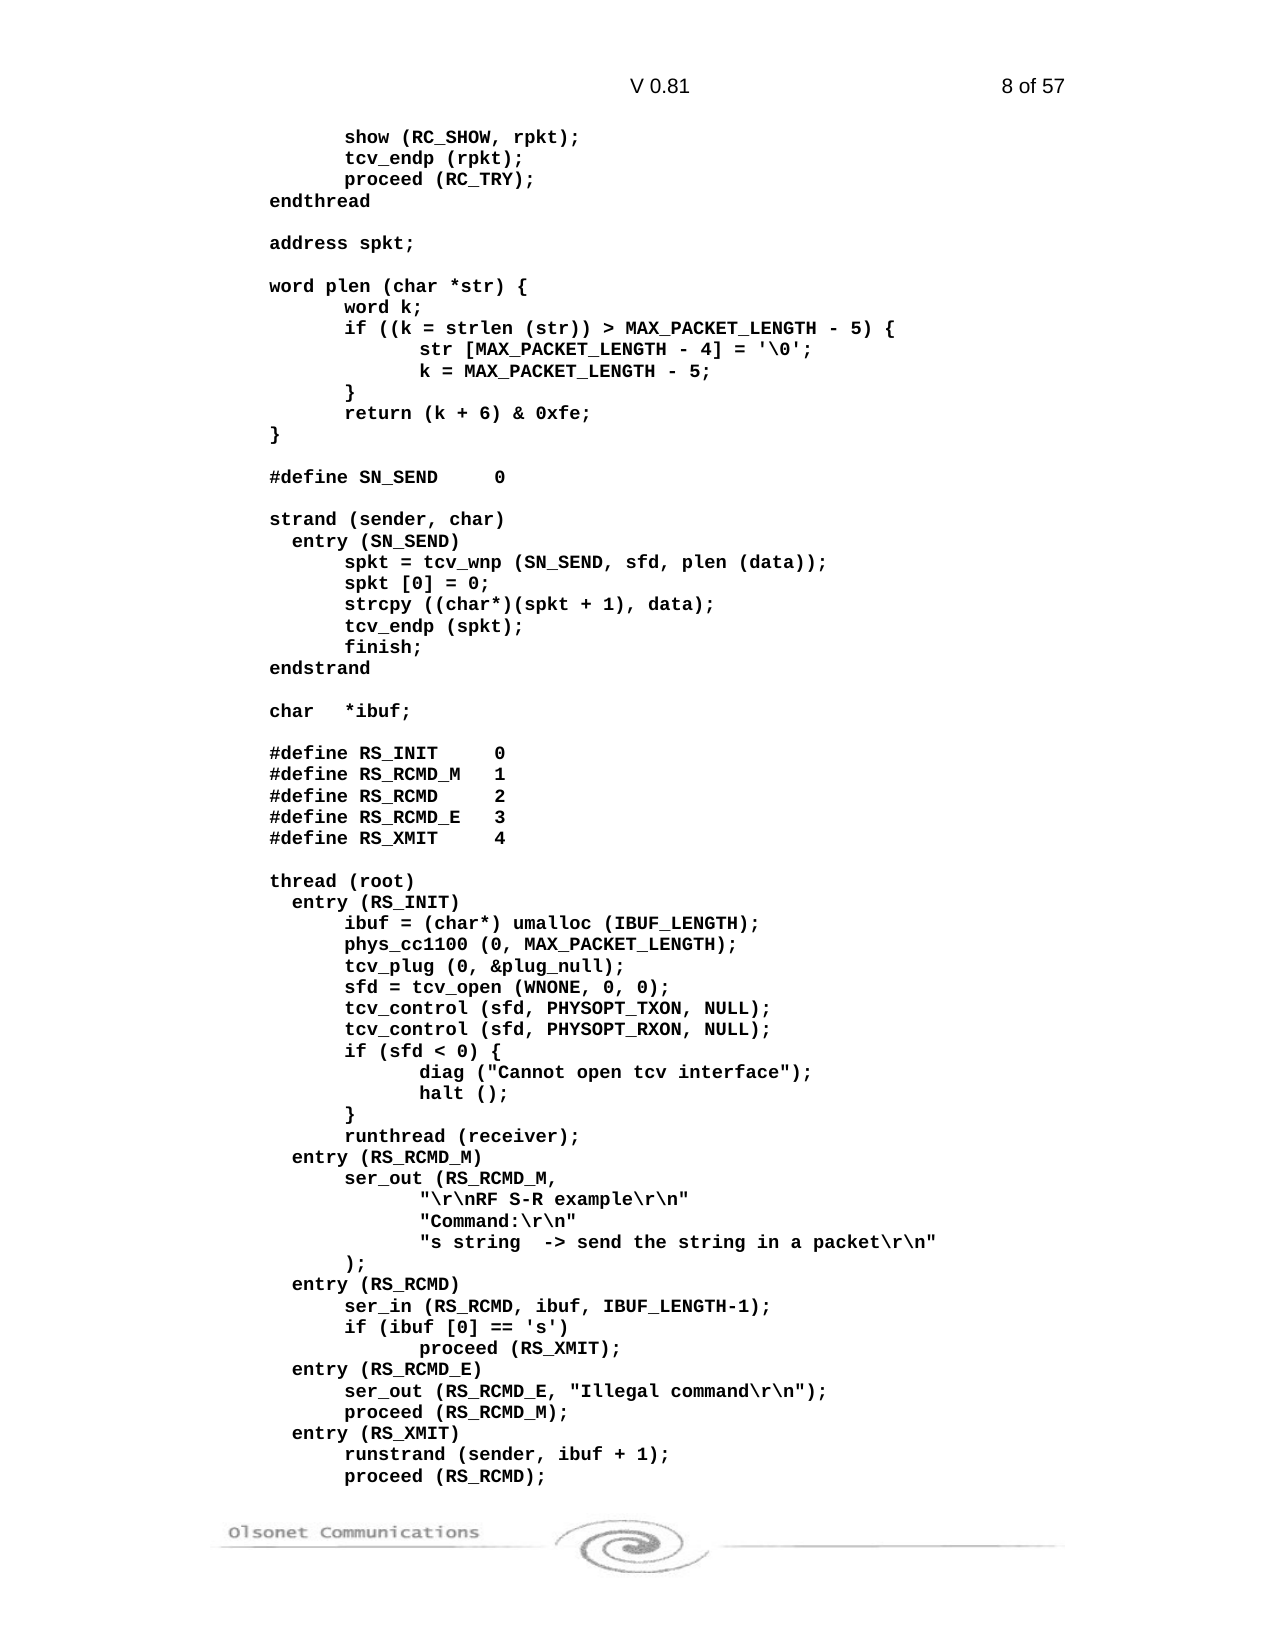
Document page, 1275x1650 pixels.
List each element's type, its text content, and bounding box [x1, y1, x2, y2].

text word k; [269, 298, 1065, 319]
text if (ibuf [0] == 's') [269, 1318, 1065, 1339]
text ser_in (RS_RCMD, ibuf, IBUF_LENGTH-1); [269, 1296, 1065, 1318]
text runthread (receiver); [269, 1126, 1065, 1148]
text endstrand [269, 659, 1065, 680]
text sfd = tcv_open (WNONE, 0, 0); [269, 978, 1065, 999]
text #define RS_RCMD_M 1 [269, 765, 1065, 786]
text address spkt; [269, 234, 1065, 255]
text k = MAX_PACKET_LENGTH - 5; [269, 361, 1065, 383]
text show (RC_SHOW, rpkt); [269, 128, 1065, 149]
text phys_cc1100 (0, MAX_PACKET_LENGTH); [269, 935, 1065, 956]
text #define RS_INIT 0 [269, 744, 1065, 765]
text str [MAX_PACKET_LENGTH - 4] = '\0'; [269, 340, 1065, 361]
text word plen (char *str) { [269, 276, 1065, 298]
text tcv_endp (spkt); [269, 616, 1065, 638]
text ser_out (RS_RCMD_E, "Illegal command\r\n"); [269, 1381, 1065, 1403]
text char *ibuf; [269, 701, 1065, 723]
text proceed (RC_TRY); [269, 170, 1065, 191]
text proceed (RS_RCMD_M); [269, 1403, 1065, 1424]
text #define RS_XMIT 4 [269, 829, 1065, 850]
text tcv_control (sfd, PHYSOPT_TXON, NULL); [269, 999, 1065, 1020]
text } [269, 383, 1065, 404]
text proceed (RS_XMIT); [269, 1339, 1065, 1360]
text #define RS_RCMD_E 3 [269, 808, 1065, 829]
text "\r\nRF S-R example\r\n" [269, 1190, 1065, 1211]
text entry (RS_RCMD_E) [269, 1360, 1065, 1381]
text "Command:\r\n" [269, 1211, 1065, 1233]
text #define SN_SEND 0 [269, 468, 1065, 489]
text thread (root) [269, 871, 1065, 893]
text tcv_endp (rpkt); [269, 149, 1065, 170]
text if ((k = strlen (str)) > MAX_PACKET_LENGTH - 5) { [269, 319, 1065, 340]
text #define RS_RCMD 2 [269, 786, 1065, 808]
picture [210, 1504, 1065, 1596]
text ibuf = (char*) umalloc (IBUF_LENGTH); [269, 914, 1065, 935]
text "s string -> send the string in a packet\r\n" [269, 1233, 1065, 1254]
text proceed (RS_RCMD); [269, 1466, 1065, 1488]
text finish; [269, 638, 1065, 659]
text if (sfd < 0) { [269, 1041, 1065, 1063]
text spkt [0] = 0; [269, 574, 1065, 595]
text spkt = tcv_wnp (SN_SEND, sfd, plen (data)); [269, 553, 1065, 574]
text strand (sender, char) [269, 510, 1065, 531]
text ser_out (RS_RCMD_M, [269, 1169, 1065, 1190]
text tcv_control (sfd, PHYSOPT_RXON, NULL); [269, 1020, 1065, 1041]
text return (k + 6) & 0xfe; [269, 404, 1065, 425]
text endthread [269, 191, 1065, 213]
text strcpy ((char*)(spkt + 1), data); [269, 595, 1065, 616]
text halt (); [269, 1084, 1065, 1105]
text entry (SN_SEND) [269, 531, 1065, 553]
text ); [269, 1254, 1065, 1275]
text entry (RS_RCMD) [269, 1275, 1065, 1296]
text tcv_plug (0, &plug_null); [269, 956, 1065, 978]
text runstrand (sender, ibuf + 1); [269, 1445, 1065, 1466]
text entry (RS_XMIT) [269, 1424, 1065, 1445]
text entry (RS_INIT) [269, 893, 1065, 914]
text } [269, 425, 1065, 446]
text entry (RS_RCMD_M) [269, 1148, 1065, 1169]
text } [269, 1105, 1065, 1126]
text diag ("Cannot open tcv interface"); [269, 1063, 1065, 1084]
